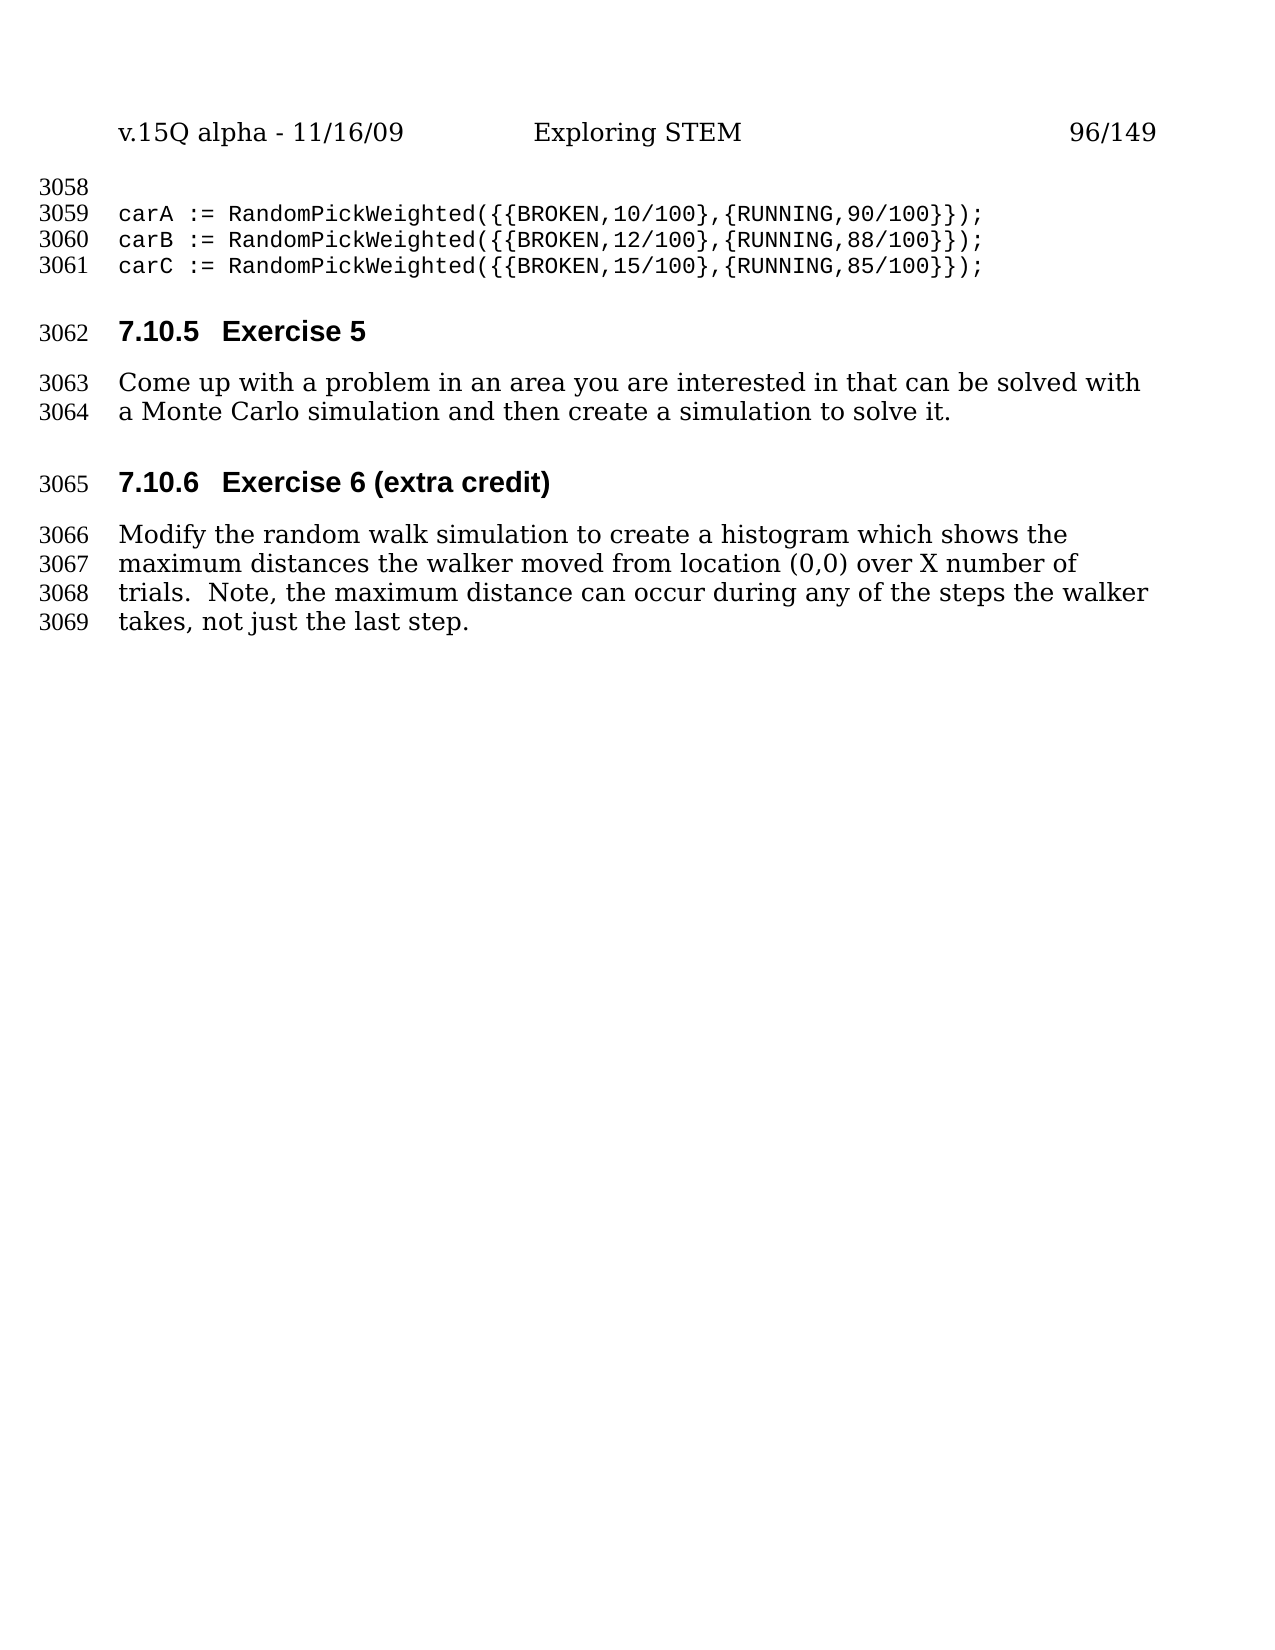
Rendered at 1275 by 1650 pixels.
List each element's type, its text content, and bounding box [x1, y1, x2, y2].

text Come up with a problem in an area you are interested in that can be solved with a Monte Carlo simulation and then create a simulation to solve it. [118, 368, 1157, 426]
subtitle Exercise 5 [118, 313, 1157, 347]
text carB := RandomPickWeighted({{BROKEN,12/100},{RUNNING,88/100}}); [118, 229, 1157, 254]
text carA := RandomPickWeighted({{BROKEN,10/100},{RUNNING,90/100}}); [118, 203, 1157, 229]
subtitle Exercise 6 (extra credit) [118, 465, 1157, 499]
text carC := RandomPickWeighted({{BROKEN,15/100},{RUNNING,85/100}}); [118, 254, 1157, 281]
text Modify the random walk simulation to create a histogram which shows the maximum distances the walker moved from location (0,0) over X number of trials. Note, the maximum distance can occur during any of the steps the walker takes, not just the last step. [118, 520, 1157, 637]
